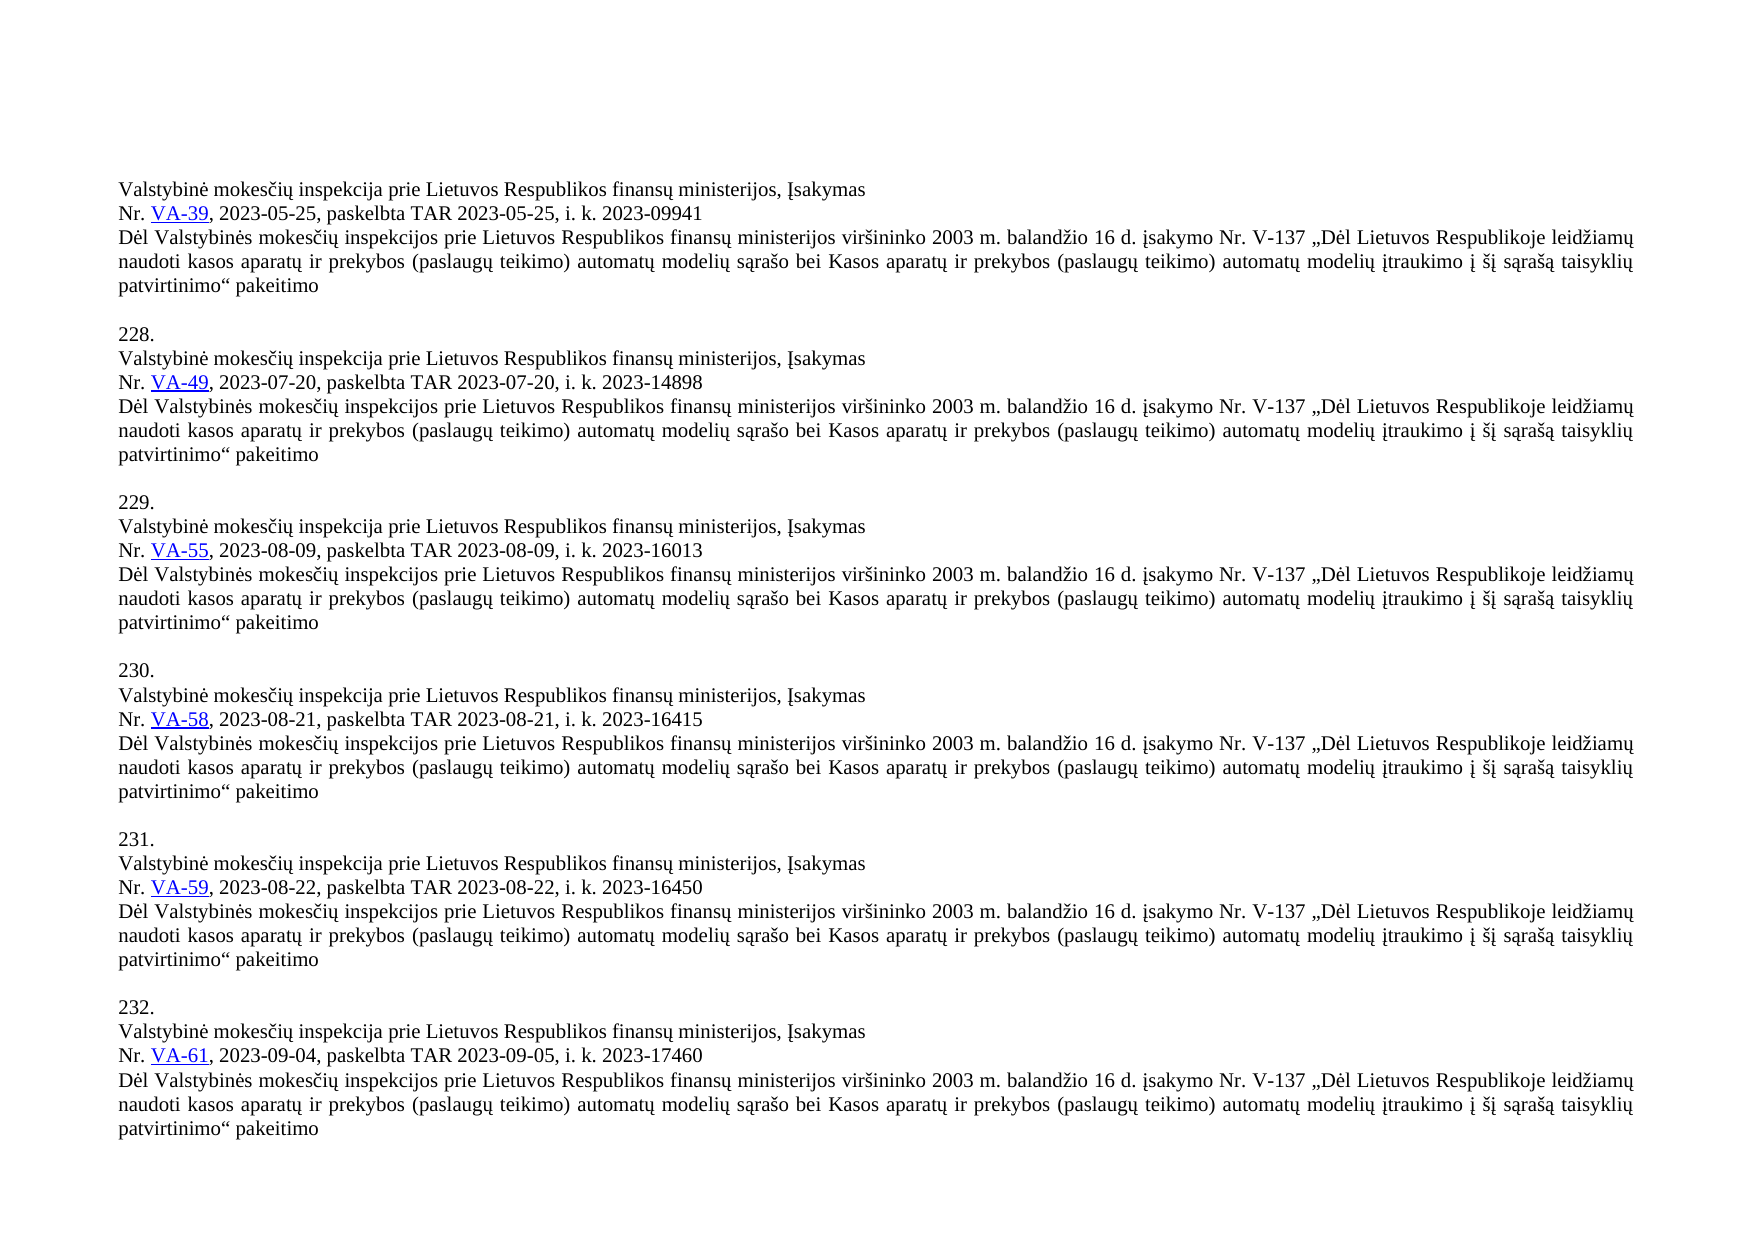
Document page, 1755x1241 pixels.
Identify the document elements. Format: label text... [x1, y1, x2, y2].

text Valstybinė mokesčių inspekcija prie Lietuvos Respublikos finansų ministerijos, Įsakymas [118, 1019, 1636, 1043]
text 229. [118, 490, 1636, 514]
text Dėl Valstybinės mokesčių inspekcijos prie Lietuvos Respublikos finansų ministerijos viršininko 2003 m. balandžio 16 d. įsakymo Nr. V-137 „Dėl Lietuvos Respublikoje leidžiamų naudoti kasos aparatų ir prekybos (paslaugų teikimo) automatų modelių sąrašo bei Kasos aparatų ir prekybos (paslaugų teikimo) automatų modelių įtraukimo į šį sąrašą taisyklių patvirtinimo“ pakeitimo [118, 899, 1636, 971]
text Nr. VA-61, 2023-09-04, paskelbta TAR 2023-09-05, i. k. 2023-17460 [118, 1043, 1636, 1067]
text Valstybinė mokesčių inspekcija prie Lietuvos Respublikos finansų ministerijos, Įsakymas [118, 851, 1636, 875]
text Valstybinė mokesčių inspekcija prie Lietuvos Respublikos finansų ministerijos, Įsakymas [118, 682, 1636, 707]
text 228. [118, 322, 1636, 346]
text Nr. VA-59, 2023-08-22, paskelbta TAR 2023-08-22, i. k. 2023-16450 [118, 875, 1636, 899]
text Valstybinė mokesčių inspekcija prie Lietuvos Respublikos finansų ministerijos, Įsakymas [118, 177, 1636, 201]
text Dėl Valstybinės mokesčių inspekcijos prie Lietuvos Respublikos finansų ministerijos viršininko 2003 m. balandžio 16 d. įsakymo Nr. V-137 „Dėl Lietuvos Respublikoje leidžiamų naudoti kasos aparatų ir prekybos (paslaugų teikimo) automatų modelių sąrašo bei Kasos aparatų ir prekybos (paslaugų teikimo) automatų modelių įtraukimo į šį sąrašą taisyklių patvirtinimo“ pakeitimo [118, 562, 1636, 634]
text Dėl Valstybinės mokesčių inspekcijos prie Lietuvos Respublikos finansų ministerijos viršininko 2003 m. balandžio 16 d. įsakymo Nr. V-137 „Dėl Lietuvos Respublikoje leidžiamų naudoti kasos aparatų ir prekybos (paslaugų teikimo) automatų modelių sąrašo bei Kasos aparatų ir prekybos (paslaugų teikimo) automatų modelių įtraukimo į šį sąrašą taisyklių patvirtinimo“ pakeitimo [118, 225, 1636, 297]
text Valstybinė mokesčių inspekcija prie Lietuvos Respublikos finansų ministerijos, Įsakymas [118, 514, 1636, 538]
text Nr. VA-49, 2023-07-20, paskelbta TAR 2023-07-20, i. k. 2023-14898 [118, 370, 1636, 394]
text Dėl Valstybinės mokesčių inspekcijos prie Lietuvos Respublikos finansų ministerijos viršininko 2003 m. balandžio 16 d. įsakymo Nr. V-137 „Dėl Lietuvos Respublikoje leidžiamų naudoti kasos aparatų ir prekybos (paslaugų teikimo) automatų modelių sąrašo bei Kasos aparatų ir prekybos (paslaugų teikimo) automatų modelių įtraukimo į šį sąrašą taisyklių patvirtinimo“ pakeitimo [118, 731, 1636, 803]
text Nr. VA-39, 2023-05-25, paskelbta TAR 2023-05-25, i. k. 2023-09941 [118, 201, 1636, 225]
text Valstybinė mokesčių inspekcija prie Lietuvos Respublikos finansų ministerijos, Įsakymas [118, 346, 1636, 370]
text 230. [118, 658, 1636, 682]
text 231. [118, 827, 1636, 851]
text Dėl Valstybinės mokesčių inspekcijos prie Lietuvos Respublikos finansų ministerijos viršininko 2003 m. balandžio 16 d. įsakymo Nr. V-137 „Dėl Lietuvos Respublikoje leidžiamų naudoti kasos aparatų ir prekybos (paslaugų teikimo) automatų modelių sąrašo bei Kasos aparatų ir prekybos (paslaugų teikimo) automatų modelių įtraukimo į šį sąrašą taisyklių patvirtinimo“ pakeitimo [118, 394, 1636, 466]
text 232. [118, 995, 1636, 1019]
text Nr. VA-58, 2023-08-21, paskelbta TAR 2023-08-21, i. k. 2023-16415 [118, 707, 1636, 731]
text Dėl Valstybinės mokesčių inspekcijos prie Lietuvos Respublikos finansų ministerijos viršininko 2003 m. balandžio 16 d. įsakymo Nr. V-137 „Dėl Lietuvos Respublikoje leidžiamų naudoti kasos aparatų ir prekybos (paslaugų teikimo) automatų modelių sąrašo bei Kasos aparatų ir prekybos (paslaugų teikimo) automatų modelių įtraukimo į šį sąrašą taisyklių patvirtinimo“ pakeitimo [118, 1067, 1636, 1140]
text Nr. VA-55, 2023-08-09, paskelbta TAR 2023-08-09, i. k. 2023-16013 [118, 538, 1636, 562]
